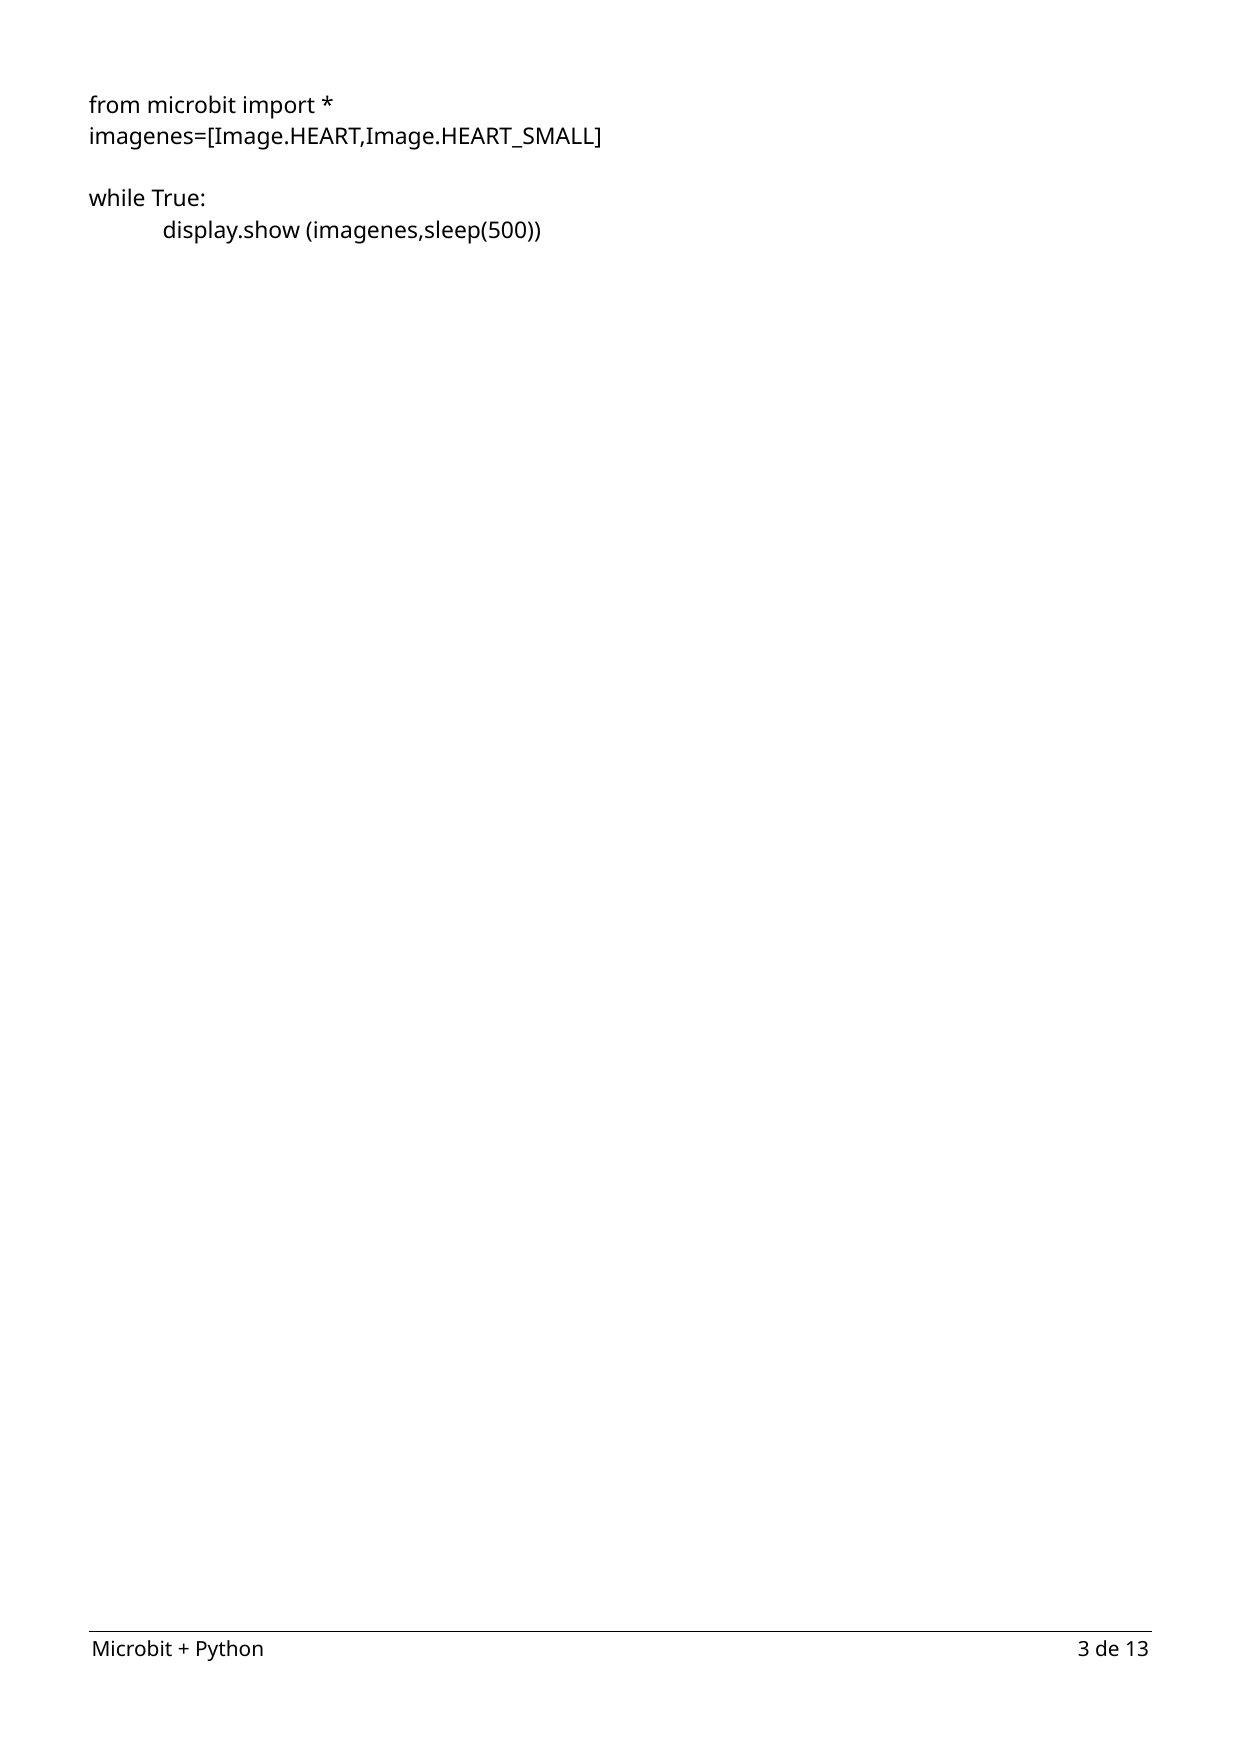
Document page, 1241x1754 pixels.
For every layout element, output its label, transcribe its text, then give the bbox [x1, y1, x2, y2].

text while True: [88, 182, 1152, 213]
text imagenes=[Image.HEART,Image.HEART_SMALL] [88, 120, 1152, 151]
text from microbit import * [88, 88, 1152, 120]
text display.show (imagenes,sleep(500)) [88, 213, 1152, 245]
